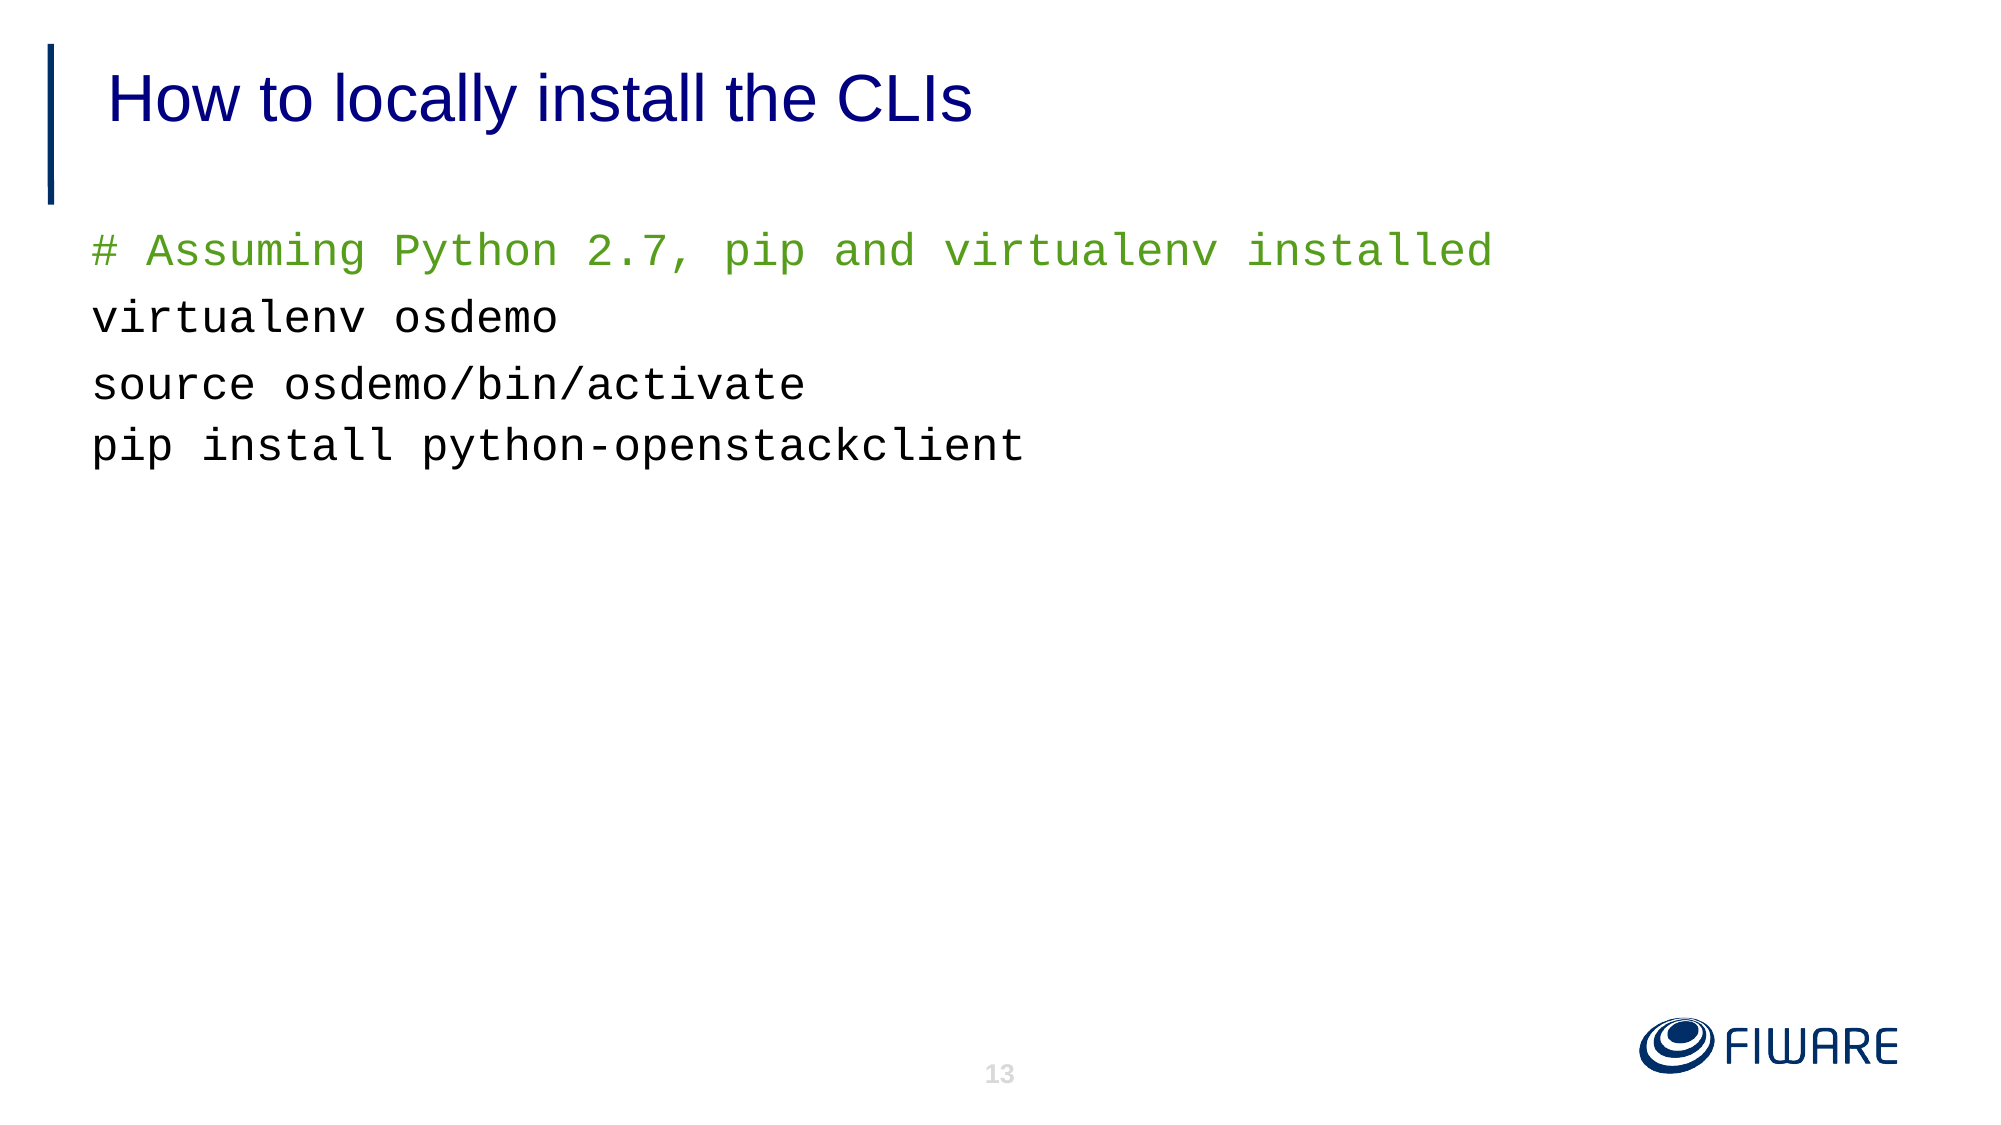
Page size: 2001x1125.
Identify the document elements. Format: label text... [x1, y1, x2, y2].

picture [1635, 1012, 1905, 1077]
title How to locally install the CLIs [92, 47, 1704, 189]
slide_number [887, 1042, 1113, 1103]
text_box # Assuming Python 2.7, pip and virtualenv installed virtualenv osdemo source osdemo/bin/activate pip install python-openstackclient [76, 212, 1902, 477]
